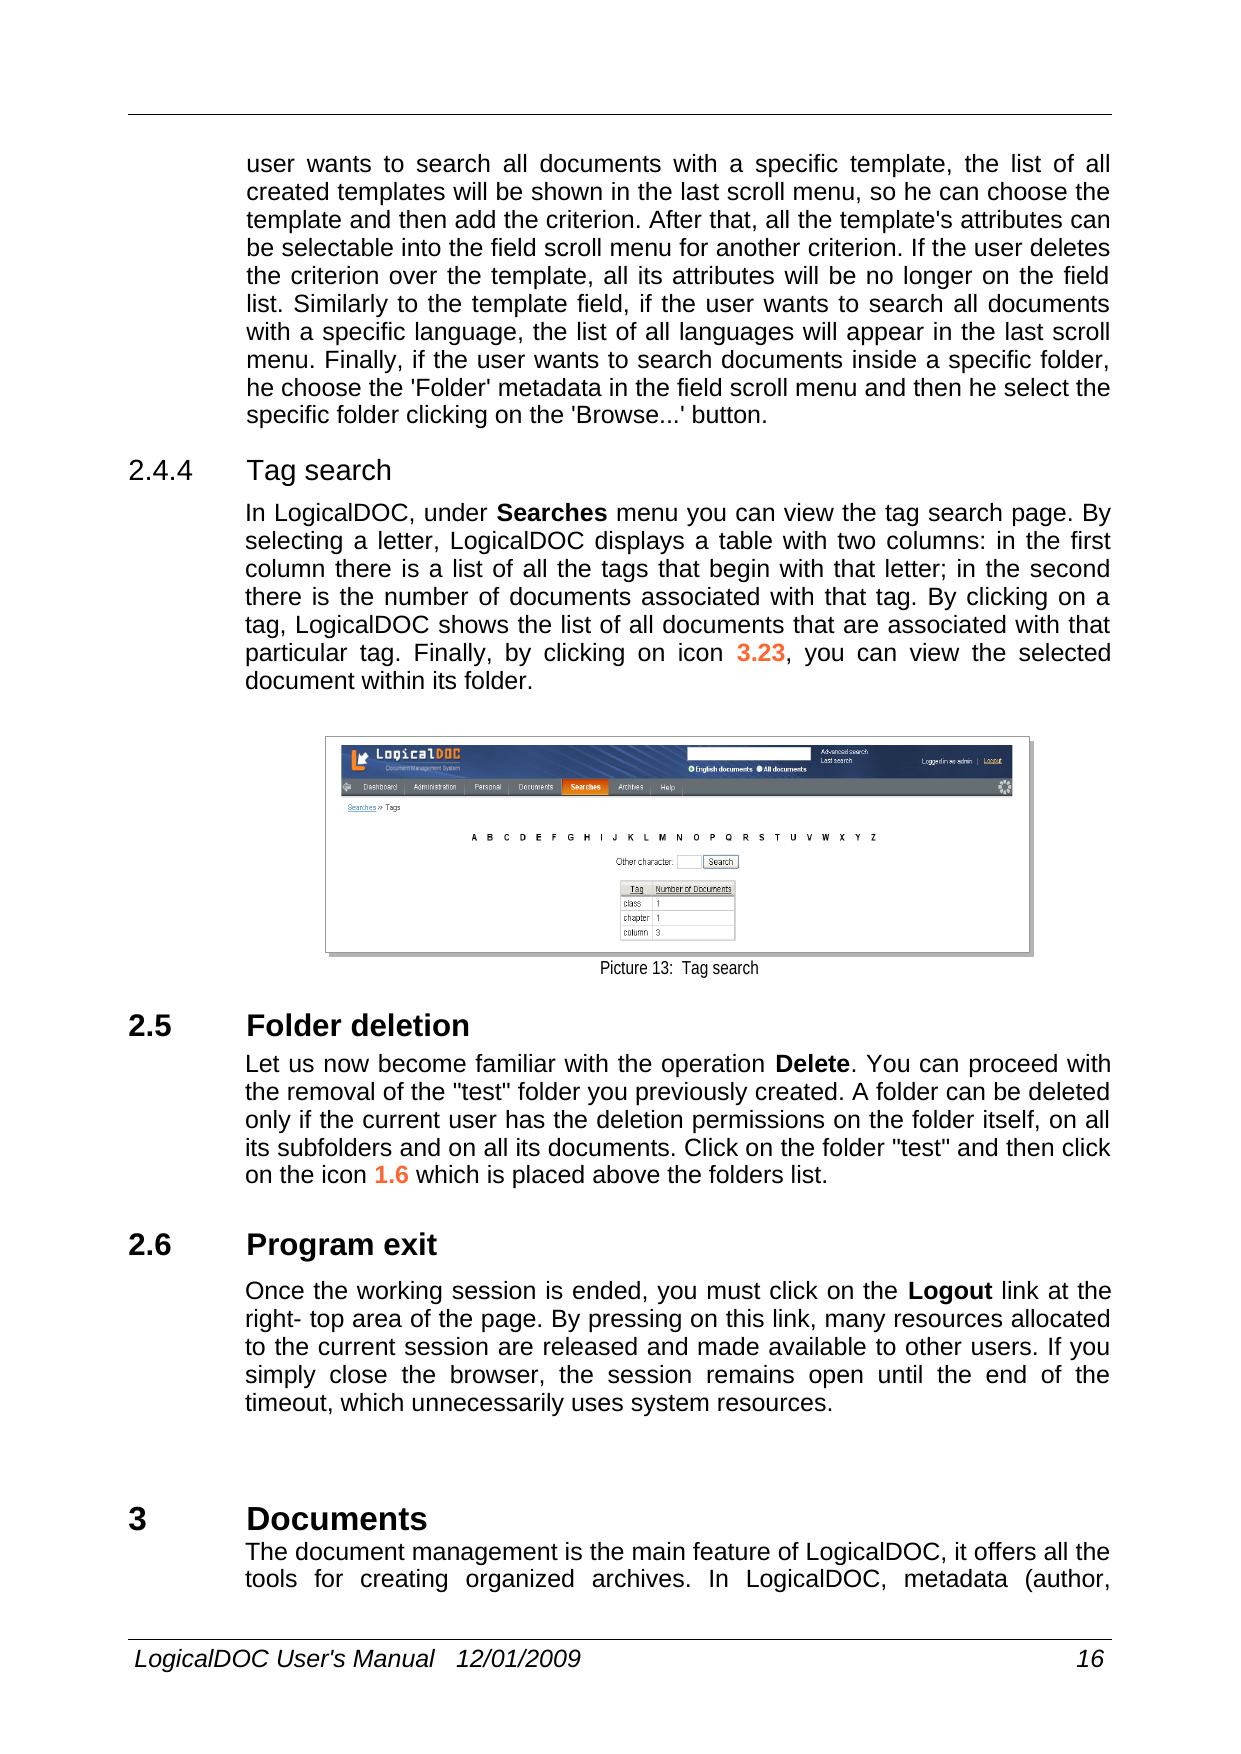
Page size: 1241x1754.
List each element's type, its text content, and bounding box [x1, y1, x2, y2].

text The document management is the main feature of LogicalDOC, it offers all the tools for creating organized archives. In LogicalDOC, metadata (author, [245, 1537, 1112, 1593]
text Once the working session is ended, you must click on the Logout link at the right- top area of the page. By pressing on this link, many resources allocated to the current session are released and made available to other users. If you simply close the browser, the session remains open until the end of the timeout, which unnecessarily uses system resources. [245, 1277, 1112, 1416]
subtitle Tag search [128, 454, 1112, 487]
text In LogicalDOC, under Searches menu you can view the tag search page. By selecting a letter, LogicalDOC displays a table with two columns: in the first column there is a list of all the tags that begin with that letter; in the second there is the number of documents associated with that tag. By clicking on a tag, LogicalDOC shows the list of all documents that are associated with that particular tag. Finally, by clicking on icon 3.23, you can view the selected document within its folder. [245, 499, 1112, 694]
text user wants to search all documents with a specific template, the list of all created templates will be shown in the last scroll menu, so he can choose the template and then add the criterion. After that, all the template's attributes can be selectable into the field scroll menu for another criterion. If the user deletes the criterion over the template, all its attributes will be no longer on the field list. Similarly to the template field, if the user wants to search all documents with a specific language, the list of all languages will appear in the last scroll menu. Finally, if the user wants to search documents inside a specific folder, he choose the 'Folder' metadata in the field scroll menu and then he select the specific folder clicking on the 'Browse...' button. [246, 150, 1112, 429]
subtitle Program exit [128, 1227, 1112, 1262]
subtitle Folder deletion [128, 719, 1112, 1043]
picture [341, 745, 1013, 944]
subtitle Documents [128, 1500, 1112, 1537]
list Picture 13: Tag search [326, 953, 1032, 979]
text Let us now become familiar with the operation Delete. You can proceed with the removal of the "test" folder you previously created. A folder can be deleted only if the current user has the deletion permissions on the folder itself, on all its subfolders and on all its documents. Click on the folder "test" and then click on the icon 1.6 which is placed above the folders list. [245, 1050, 1112, 1189]
